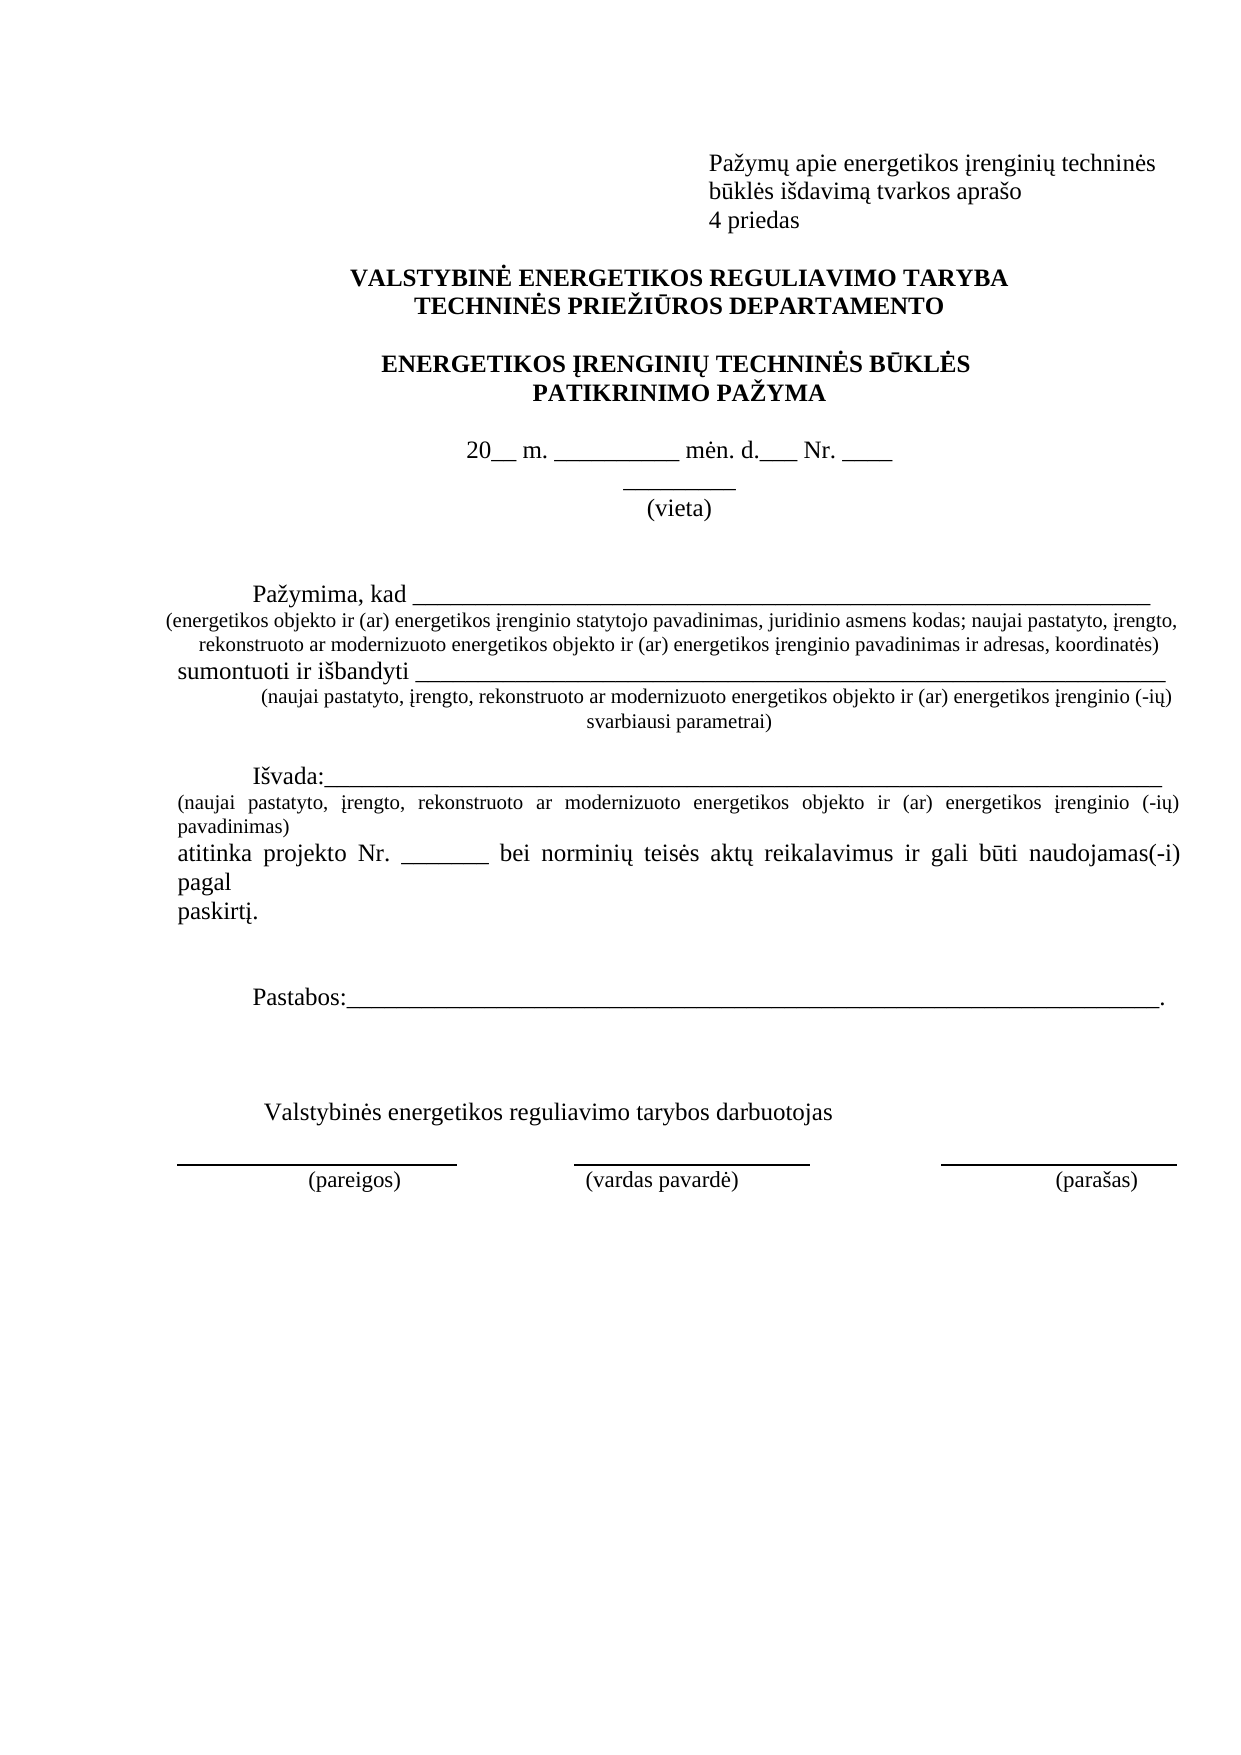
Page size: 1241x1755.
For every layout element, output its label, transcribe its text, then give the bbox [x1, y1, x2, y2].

text paskirtį. [177, 896, 1181, 924]
text _________ [177, 464, 1181, 493]
text (energetikos objekto ir (ar) energetikos įrenginio statytojo pavadinimas, juridinio asmens kodas; naujai pastatyto, įrengto, rekonstruoto ar modernizuoto energetikos objekto ir (ar) energetikos įrenginio pavadinimas ir adresas, koordinatės) [162, 608, 1181, 656]
text Pastabos:_________________________________________________________________. [177, 982, 1181, 1011]
text atitinka projekto Nr. _______ bei norminių teisės aktų reikalavimus ir gali būti naudojamas(-i) pagal [177, 838, 1181, 896]
text Pažymų apie energetikos įrenginių techninės [709, 148, 1181, 176]
text Pažymima, kad ___________________________________________________________ [177, 579, 1181, 608]
text (naujai pastatyto, įrengto, rekonstruoto ar modernizuoto energetikos objekto ir (ar) energetikos įrenginio (-ių) svarbiausi parametrai) [177, 684, 1181, 733]
table_cell (vardas pavardė) [574, 1166, 810, 1192]
table_cell [457, 1164, 574, 1192]
table_cell [810, 1164, 941, 1192]
text 4 priedas [709, 205, 1181, 234]
text būklės išdavimą tvarkos aprašo [709, 176, 1181, 205]
text ENERGETIKOS ĮRENGINIŲ TECHNINĖS BŪKLĖS [177, 349, 1181, 378]
text (vieta) [177, 493, 1181, 521]
table_header Valstybinės energetikos reguliavimo tarybos darbuotojas [177, 1097, 1177, 1164]
table_cell (pareigos) [177, 1166, 457, 1192]
text PATIKRINIMO PAŽYMA [177, 378, 1181, 406]
text TECHNINĖS PRIEŽIŪROS DEPARTAMENTO [177, 291, 1181, 320]
table_cell (parašas) [941, 1166, 1177, 1192]
text sumontuoti ir išbandyti ____________________________________________________________ [177, 656, 1181, 684]
text 20__ m. __________ mėn. d.___ Nr. ____ [177, 435, 1181, 464]
text VALSTYBINĖ ENERGETIKOS REGULIAVIMO TARYBA [177, 263, 1181, 291]
text (naujai pastatyto, įrengto, rekonstruoto ar modernizuoto energetikos objekto ir (ar) energetikos įrenginio (-ių) pavadinimas) [177, 790, 1181, 838]
text Išvada:___________________________________________________________________ [177, 761, 1181, 790]
